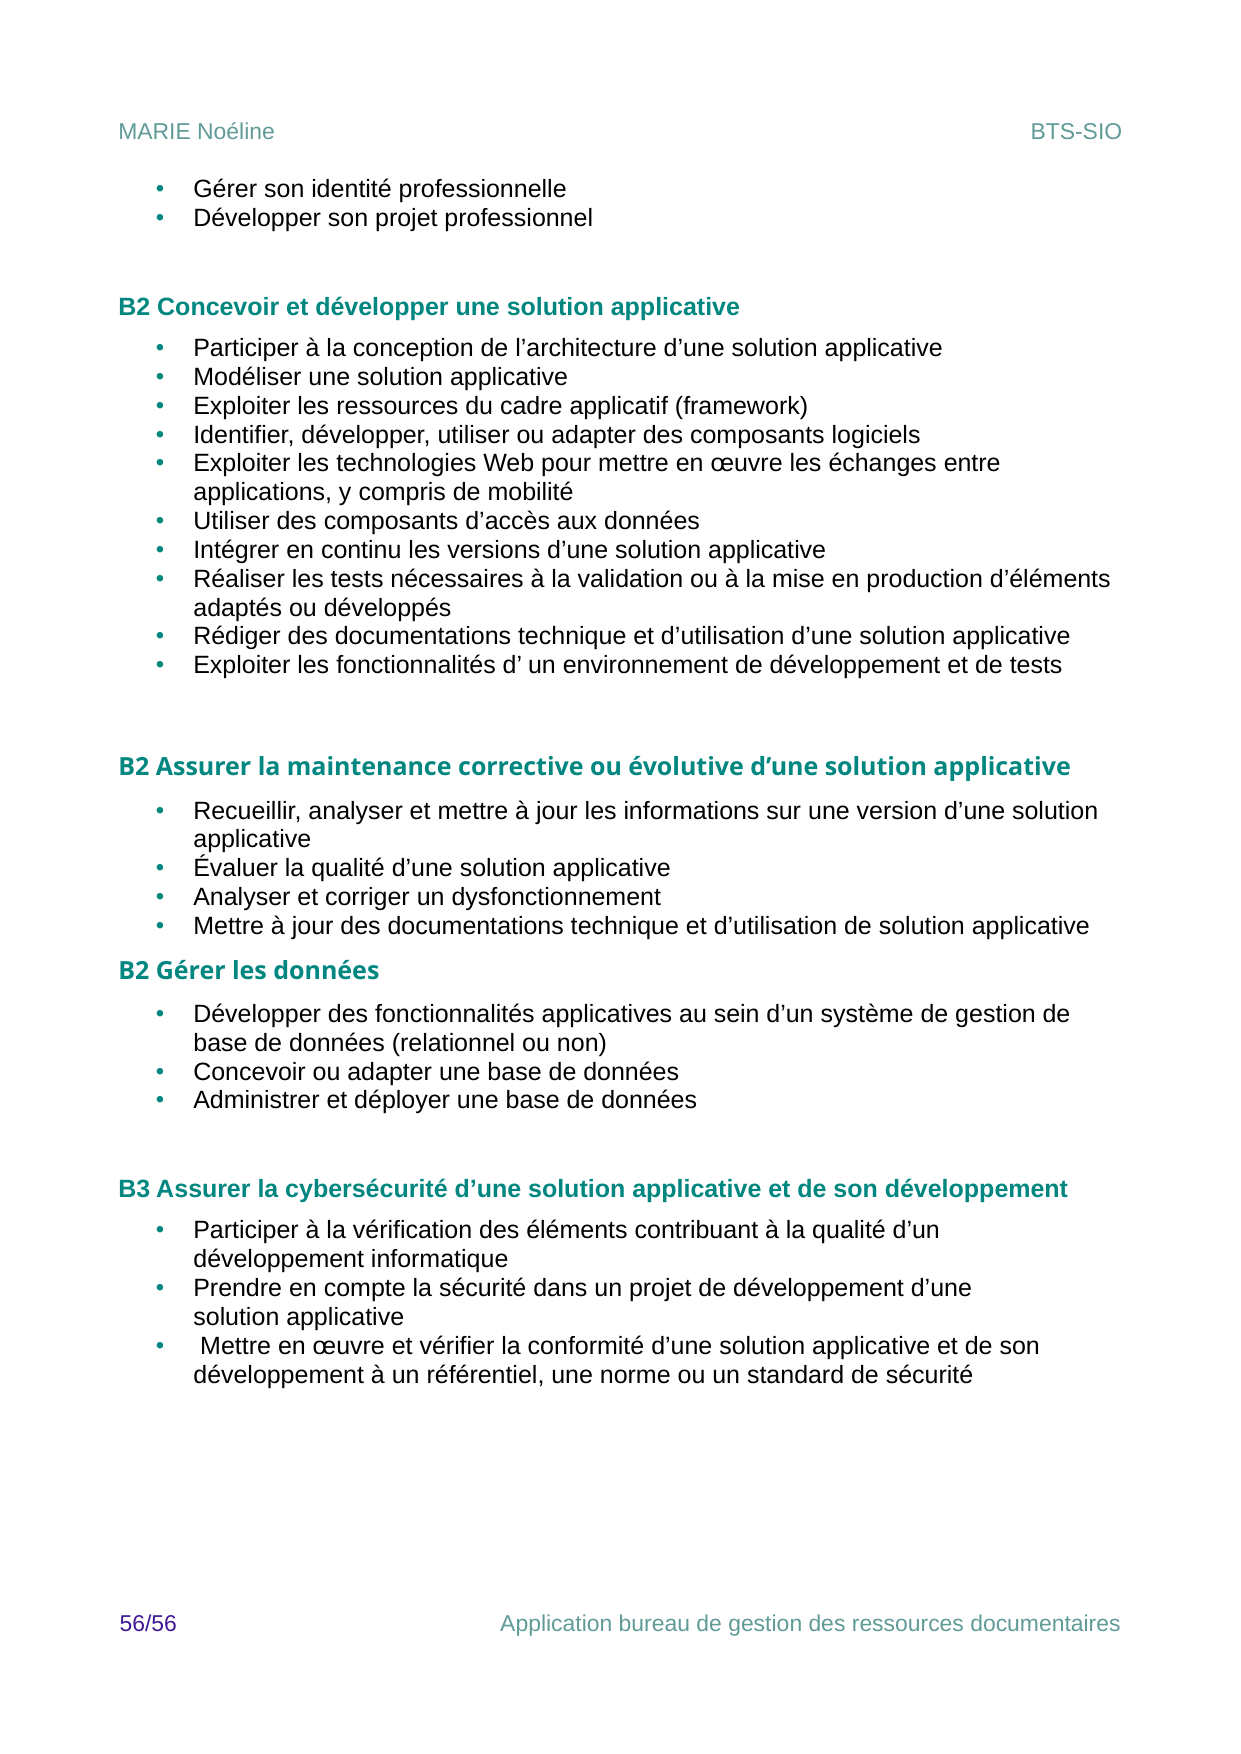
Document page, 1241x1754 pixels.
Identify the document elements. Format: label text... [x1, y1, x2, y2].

list Rédiger des documentations technique et d’utilisation d’une solution applicative [156, 621, 1122, 650]
list Identifier, développer, utiliser ou adapter des composants logiciels [156, 419, 1122, 448]
list Modéliser une solution applicative [156, 362, 1122, 391]
list Réaliser les tests nécessaires à la validation ou à la mise en production d’éléments adaptés ou développés [156, 564, 1122, 621]
subtitle B3 Assurer la cybersécurité d’une solution applicative et de son développement [118, 1174, 1122, 1203]
list Mettre à jour des documentations technique et d’utilisation de solution applicative [156, 911, 1122, 940]
list Gérer son identité professionnelle [156, 174, 1122, 203]
list Recueillir, analyser et mettre à jour les informations sur une version d’une solution applicative [156, 796, 1122, 853]
list Participer à la conception de l’architecture d’une solution applicative [156, 333, 1122, 362]
list Développer son projet professionnel [156, 203, 1122, 232]
list Utiliser des composants d’accès aux données [156, 506, 1122, 535]
list Analyser et corriger un dysfonctionnement [156, 882, 1122, 911]
list Concevoir ou adapter une base de données [156, 1056, 1122, 1085]
list Exploiter les technologies Web pour mettre en œuvre les échanges entre applications, y compris de mobilité [156, 448, 1122, 506]
list Prendre en compte la sécurité dans un projet de développement d’une solution applicative [156, 1273, 1122, 1331]
list Développer des fonctionnalités applicatives au sein d’un système de gestion de base de données (relationnel ou non) [156, 999, 1122, 1056]
list Participer à la vérification des éléments contribuant à la qualité d’un développement informatique [156, 1216, 1122, 1273]
subtitle B2 Gérer les données [118, 952, 1122, 986]
list Mettre en œuvre et vérifier la conformité d’une solution applicative et de son développement à un référentiel, une norme ou un standard de sécurité [156, 1331, 1122, 1388]
list Évaluer la qualité d’une solution applicative [156, 853, 1122, 882]
list Exploiter les fonctionnalités d’ un environnement de développement et de tests [156, 650, 1122, 679]
list Administrer et déployer une base de données [156, 1085, 1122, 1114]
subtitle B2 Assurer la maintenance corrective ou évolutive d’une solution applicative [118, 749, 1122, 783]
list Exploiter les ressources du cadre applicatif (framework) [156, 391, 1122, 419]
list Intégrer en continu les versions d’une solution applicative [156, 535, 1122, 564]
subtitle B2 Concevoir et développer une solution applicative [118, 292, 1122, 321]
